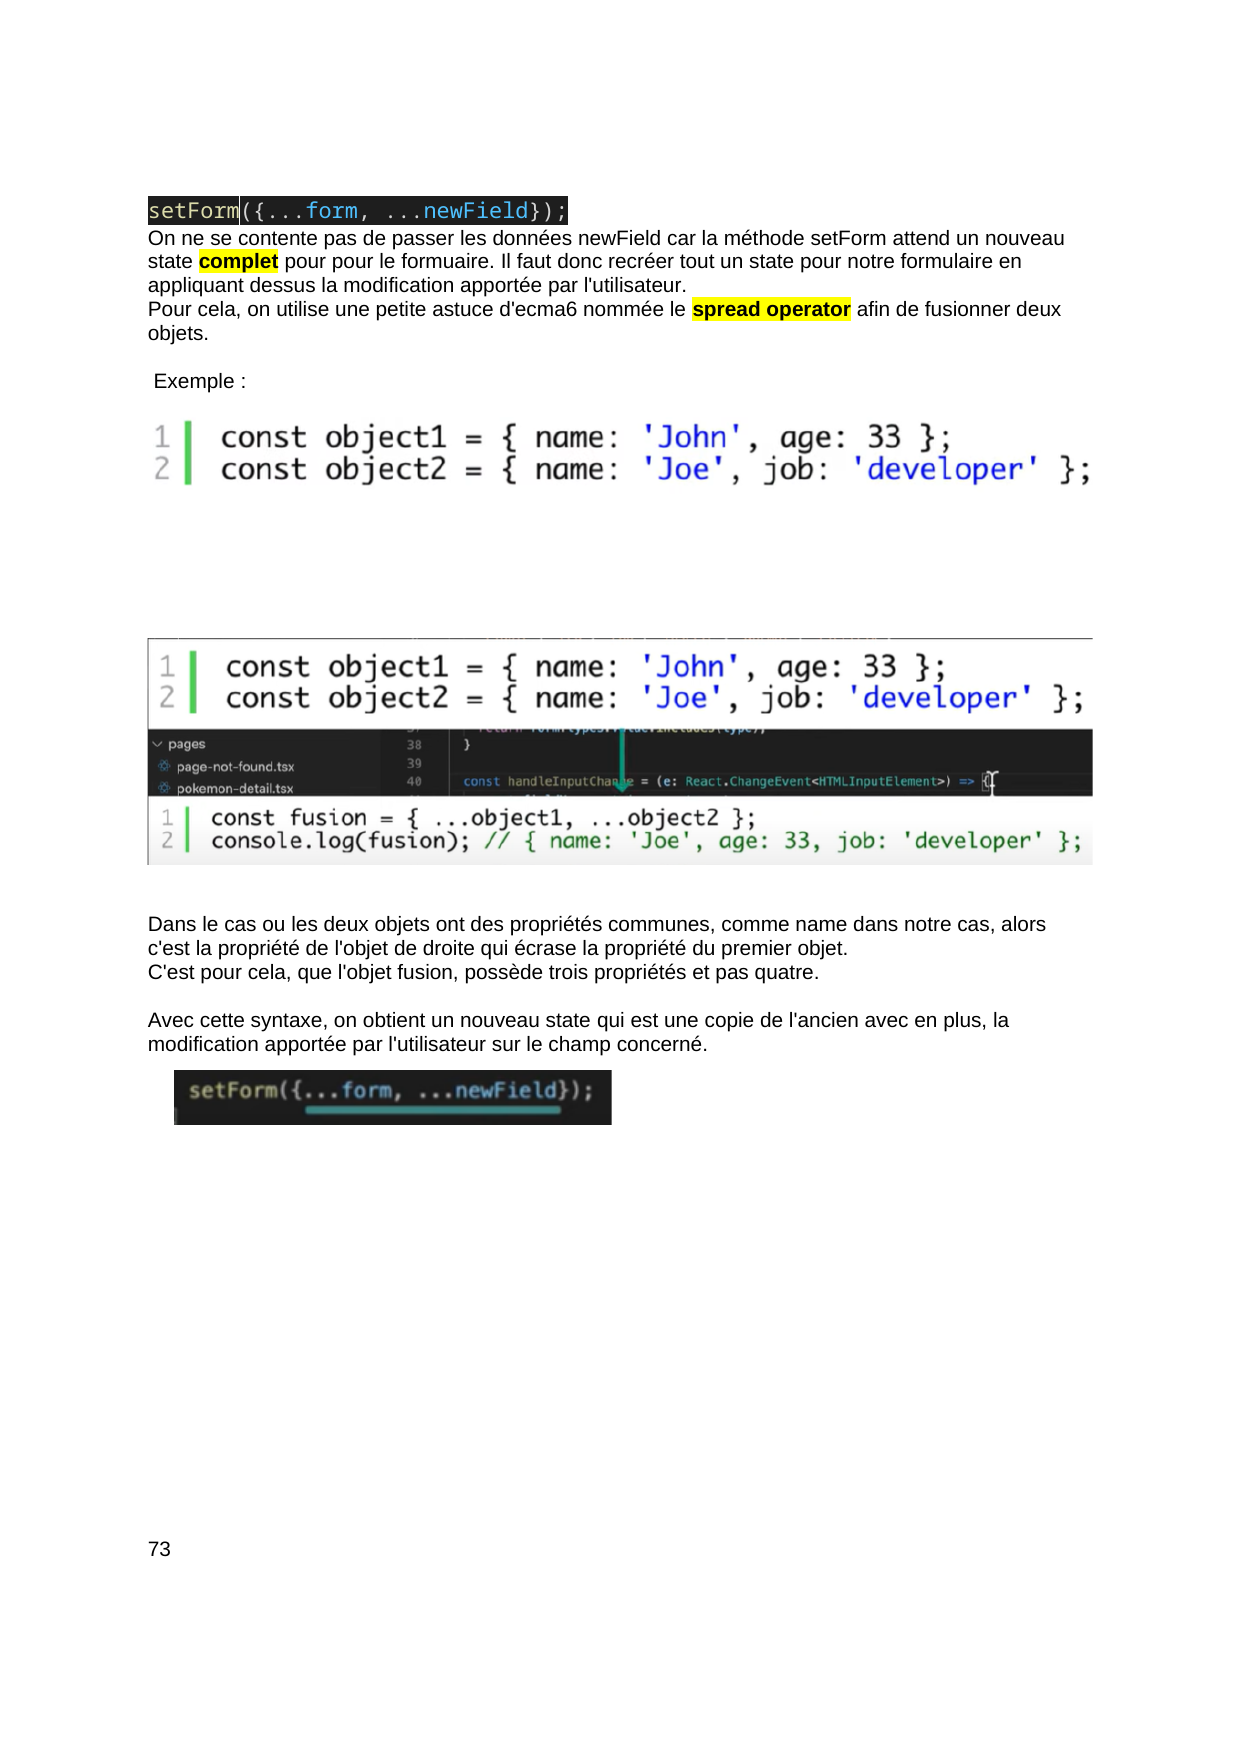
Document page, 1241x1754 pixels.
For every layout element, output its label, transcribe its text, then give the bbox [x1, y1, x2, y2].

text Pour cela, on utilise une petite astuce d'ecma6 nommée le spread operator afin de fusionner deux objets. [148, 297, 1093, 345]
text On ne se contente pas de passer les données newField car la méthode setForm attend un nouveau state complet pour pour le formuaire. Il faut donc recréer tout un state pour notre formulaire en appliquant dessus la modification apportée par l'utilisateur. [148, 225, 1093, 297]
picture [174, 1070, 612, 1125]
text setForm({...form, ...newField}); [148, 196, 1093, 225]
picture [147, 638, 1093, 865]
text Dans le cas ou les deux objets ont des propriétés communes, comme name dans notre cas, alors c'est la propriété de l'objet de droite qui écrase la propriété du premier objet. [148, 912, 1093, 960]
picture [147, 417, 1093, 495]
text C'est pour cela, que l'objet fusion, possède trois propriétés et pas quatre. [148, 960, 1093, 984]
text Avec cette syntaxe, on obtient un nouveau state qui est une copie de l'ancien avec en plus, la modification apportée par l'utilisateur sur le champ concerné. [148, 1008, 1093, 1056]
text Exemple : [148, 369, 1093, 393]
